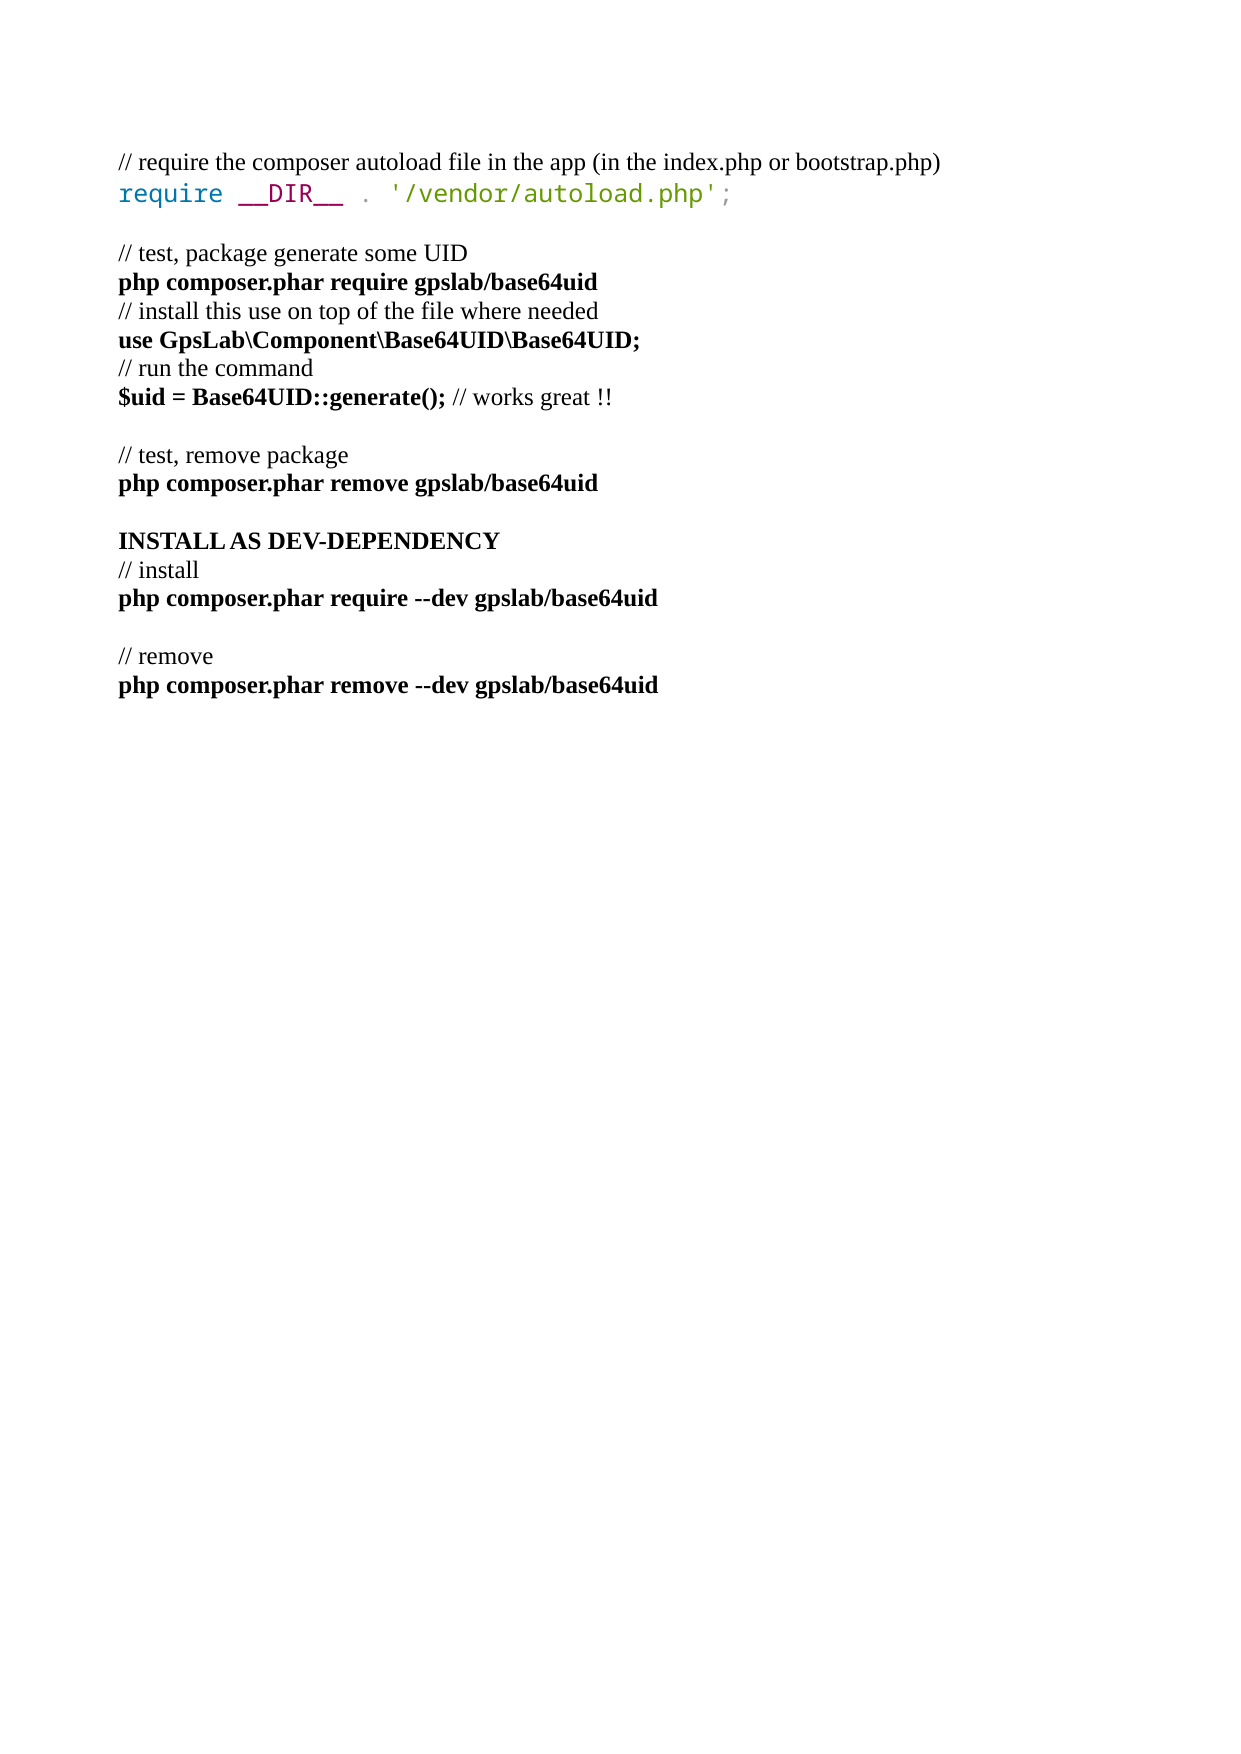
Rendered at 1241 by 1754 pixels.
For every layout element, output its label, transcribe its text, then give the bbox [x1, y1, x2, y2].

text use GpsLab\Component\Base64UID\Base64UID; [118, 325, 1122, 353]
text // install this use on top of the file where needed [118, 296, 1122, 325]
text php composer.phar require gpslab/base64uid [118, 267, 1122, 296]
text // test, remove package [118, 440, 1122, 468]
text // run the command [118, 353, 1122, 382]
text // install [118, 555, 1122, 583]
text php composer.phar remove gpslab/base64uid [118, 468, 1122, 497]
text INSTALL AS DEV-DEPENDENCY [118, 526, 1122, 555]
text // remove [118, 641, 1122, 670]
text php composer.phar require --dev gpslab/base64uid [118, 583, 1122, 612]
text // require the composer autoload file in the app (in the index.php or bootstrap.php) [118, 147, 1122, 176]
text $uid = Base64UID::generate(); // works great !! [118, 382, 1122, 411]
text // test, package generate some UID [118, 238, 1122, 267]
text require __DIR__ . '/vendor/autoload.php'; [118, 176, 1122, 210]
text php composer.phar remove --dev gpslab/base64uid [118, 670, 1122, 698]
